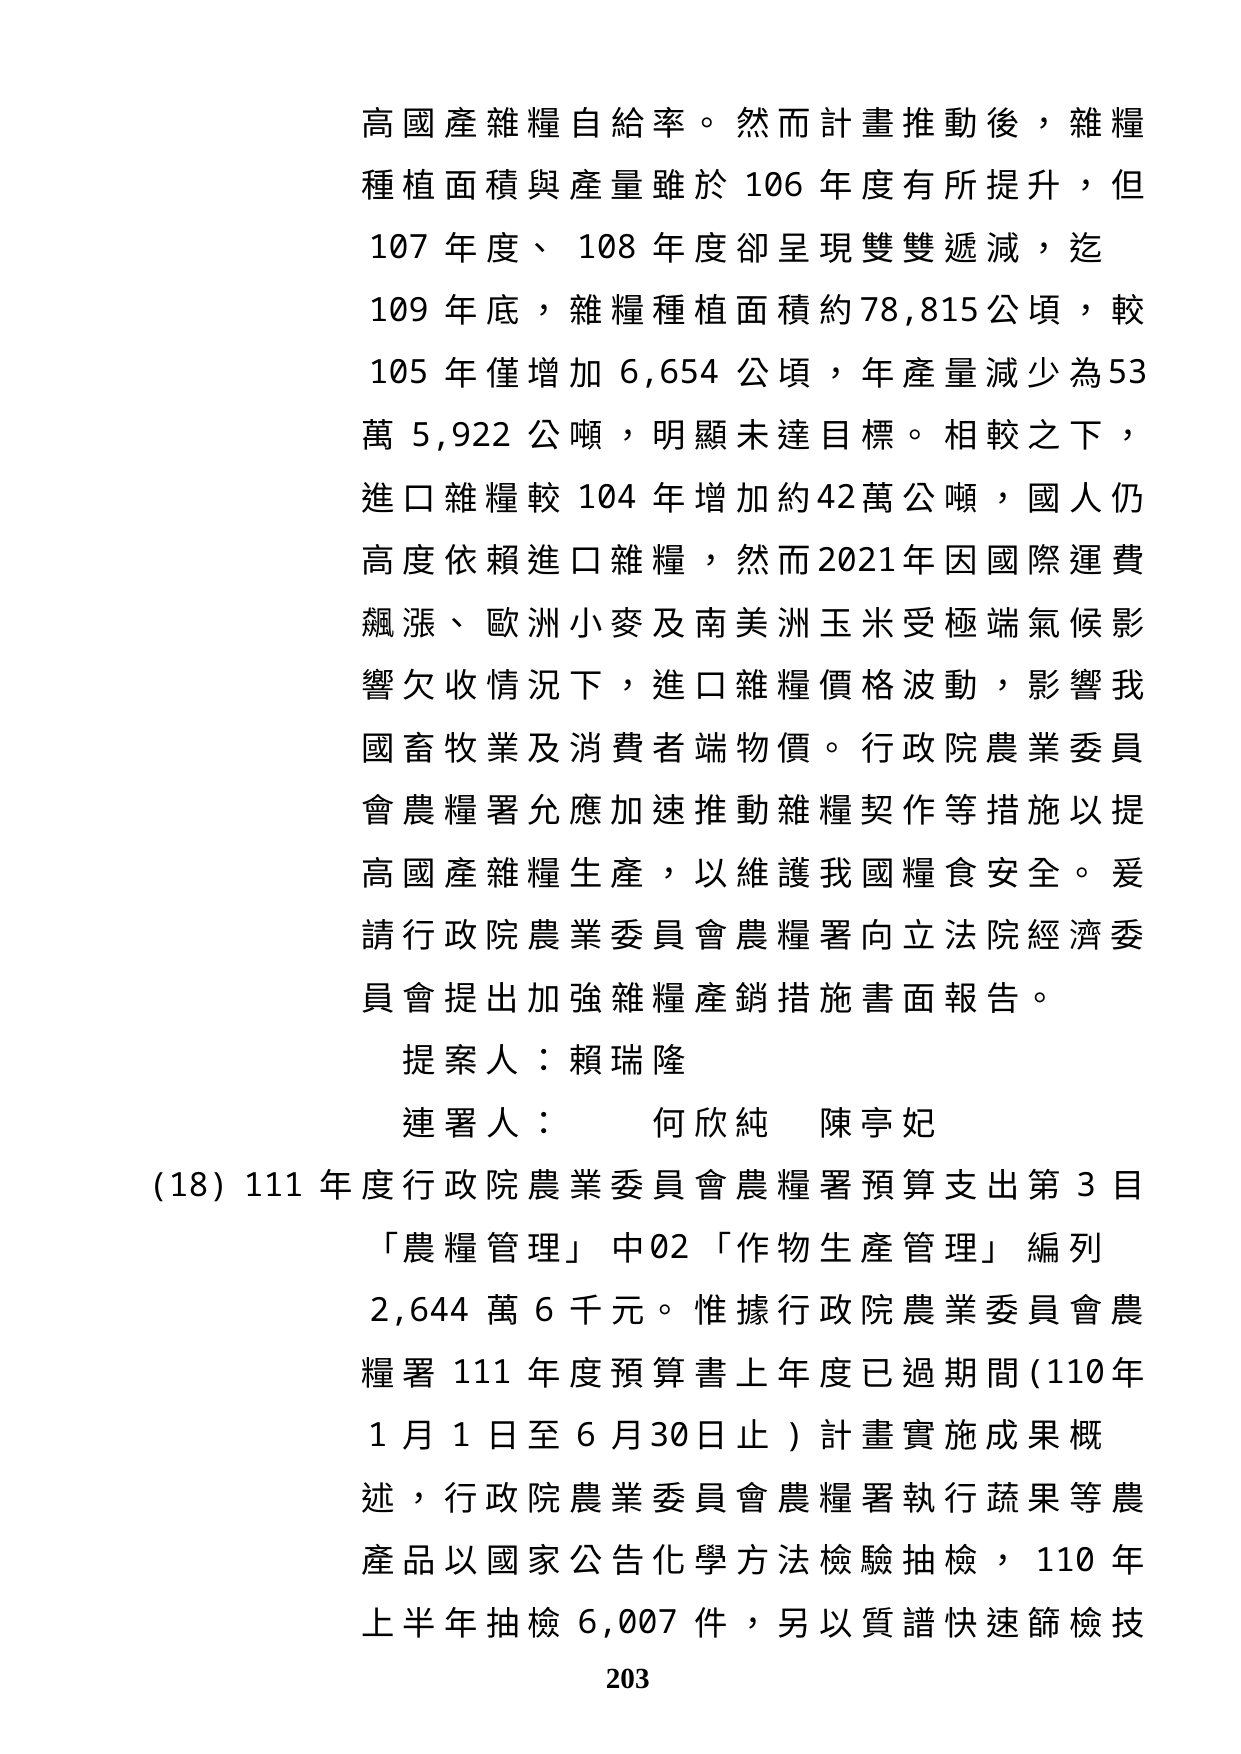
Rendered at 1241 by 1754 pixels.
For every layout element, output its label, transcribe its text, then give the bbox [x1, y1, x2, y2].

list 111年度行政院農業委員會農糧署預算支出第3目「農糧管理」中02「作物生產管理」編列2,644萬6千元。惟據行政院農業委員會農糧署111年度預算書上年度已過期間(110年1月1日至6月30日止)計畫實施成果概述，行政院農業委員會農糧署執行蔬果等農產品以國家公告化學方法檢驗抽檢，110年上半年抽檢6,007件，另以質譜快速篩檢技 [136, 1141, 1148, 1641]
text 連署人： 何欣純 陳亭妃 [384, 1079, 1044, 1141]
text 提案人：賴瑞隆 [384, 1016, 1044, 1079]
list 高國產雜糧自給率。然而計畫推動後，雜糧種植面積與產量雖於106年度有所提升，但107年度、108年度卻呈現雙雙遞減，迄109年底，雜糧種植面積約78,815公頃，較105年僅增加6,654公頃，年產量減少為53萬5,922公噸，明顯未達目標。相較之下，進口雜糧較104年增加約42萬公噸，國人仍高度依賴進口雜糧，然而2021年因國際運費飆漲、歐洲小麥及南美洲玉米受極端氣候影響欠收情況下，進口雜糧價格波動，影響我國畜牧業及消費者端物價。行政院農業委員會農糧署允應加速推動雜糧契作等措施以提高國產雜糧生產，以維護我國糧食安全。爰請行政院農業委員會農糧署向立法院經濟委員會提出加強雜糧產銷措施書面報告。 [136, 79, 1148, 1016]
